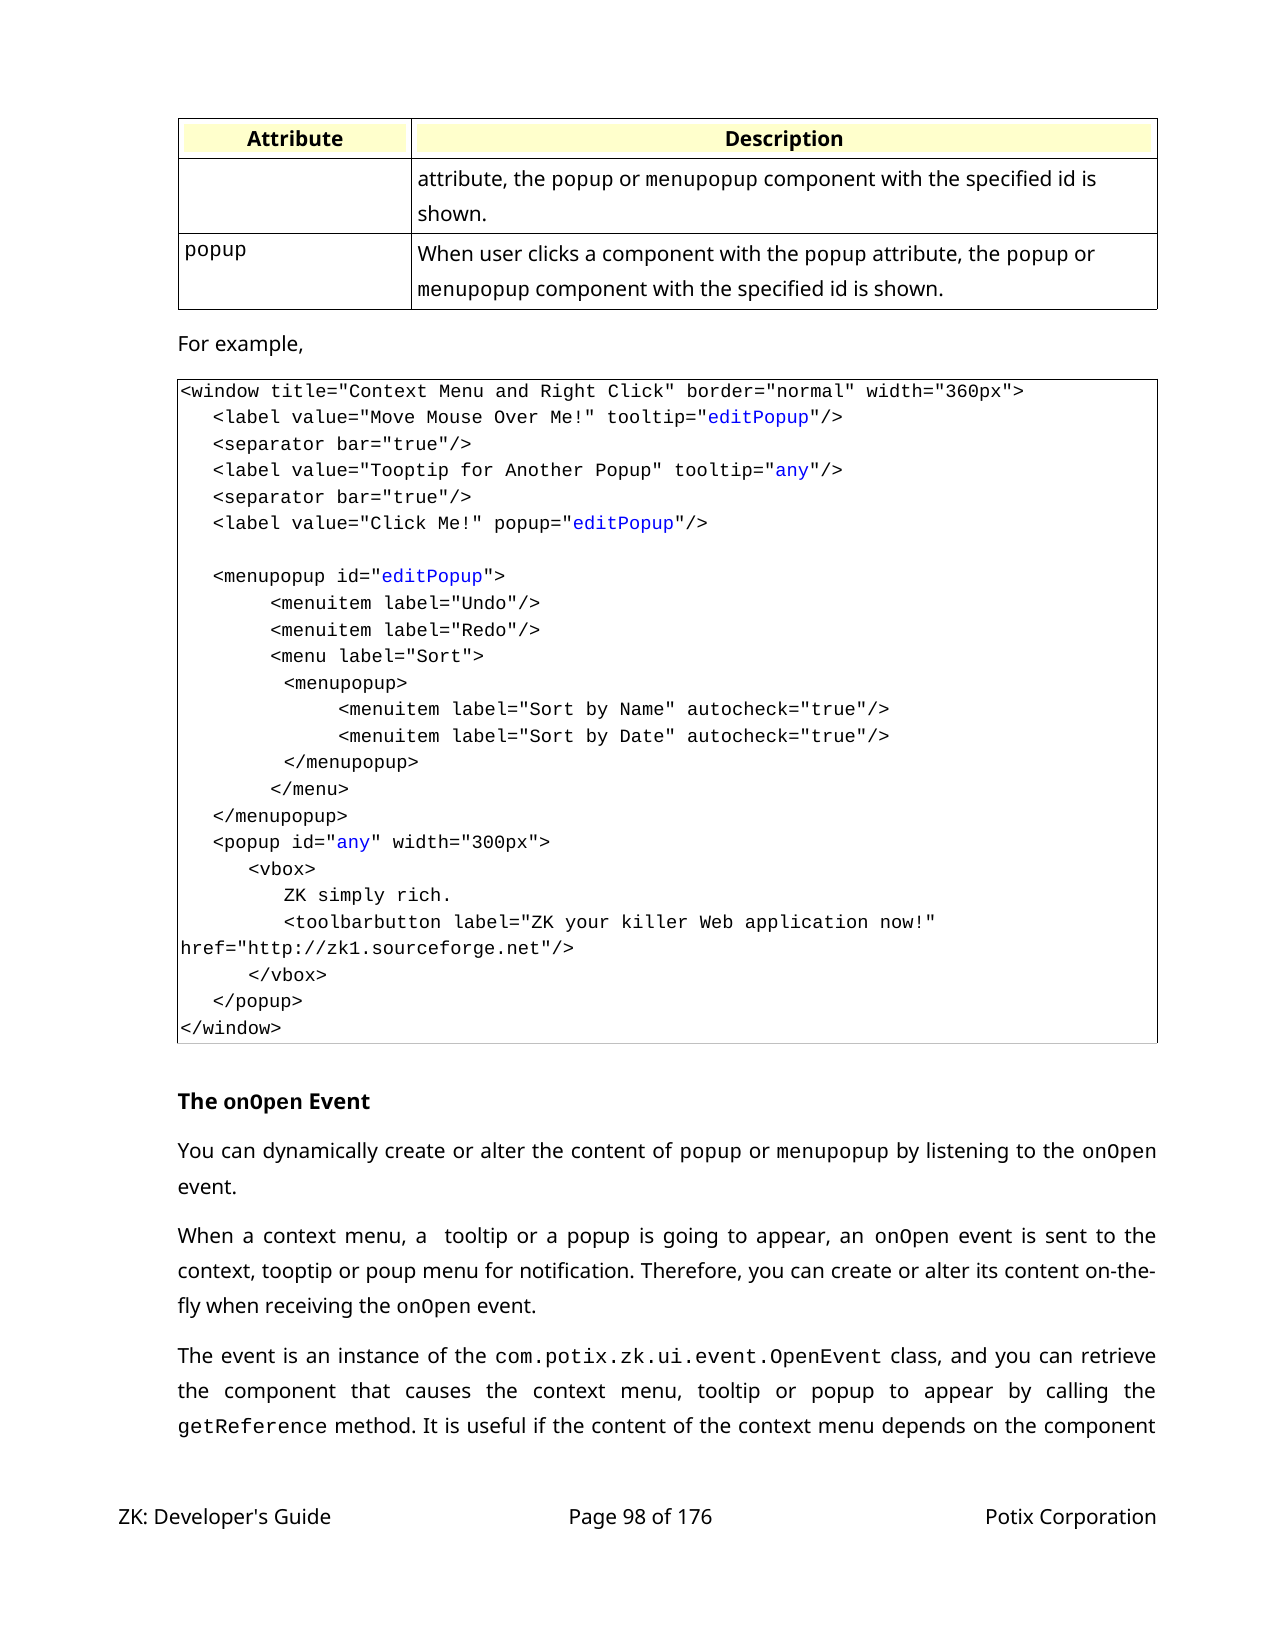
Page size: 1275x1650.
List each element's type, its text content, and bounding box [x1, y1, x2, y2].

text You can dynamically create or alter the content of popup or menupopup by listening to the onOpen event. [177, 1136, 1157, 1200]
text The event is an instance of the com.potix.zk.ui.event.OpenEvent class, and you can retrieve the component that causes the context menu, tooltip or popup to appear by calling the getReference method. It is useful if the content of the context menu depends on the component [177, 1341, 1157, 1440]
table_cell popup [179, 234, 411, 309]
table_cell attribute, the popup or menupopup component with the specified id is shown. [412, 159, 1157, 233]
table_header Description [412, 119, 1157, 158]
table_cell When user clicks a component with the popup attribute, the popup or menupopup component with the specified id is shown. [412, 234, 1157, 309]
table_header Attribute [179, 119, 411, 158]
subtitle The onOpen Event [177, 1086, 1157, 1116]
text <window title="Context Menu and Right Click" border="normal" width="360px"> <label value="Move Mouse Over Me!" tooltip="editPopup"/> <separator bar="true"/> <label value="Tooptip for Another Popup" tooltip="any"/> <separator bar="true"/> <label value="Click Me!" popup="editPopup"/> <menupopup id="editPopup"> <menuitem label="Undo"/> <menuitem label="Redo"/> <menu label="Sort"> <menupopup> <menuitem label="Sort by Name" autocheck="true"/> <menuitem label="Sort by Date" autocheck="true"/> </menupopup> </menu> </menupopup> <popup id="any" width="300px"> <vbox> ZK simply rich. <toolbarbutton label="ZK your killer Web application now!" href="http://zk1.sourceforge.net"/> </vbox> </popup> </window> [178, 380, 1157, 1043]
table_cell [179, 159, 411, 233]
text For example, [177, 329, 1157, 358]
text When a context menu, a tooltip or a popup is going to appear, an onOpen event is sent to the context, tooptip or poup menu for notification. Therefore, you can create or alter its content on-the-fly when receiving the onOpen event. [177, 1221, 1157, 1320]
